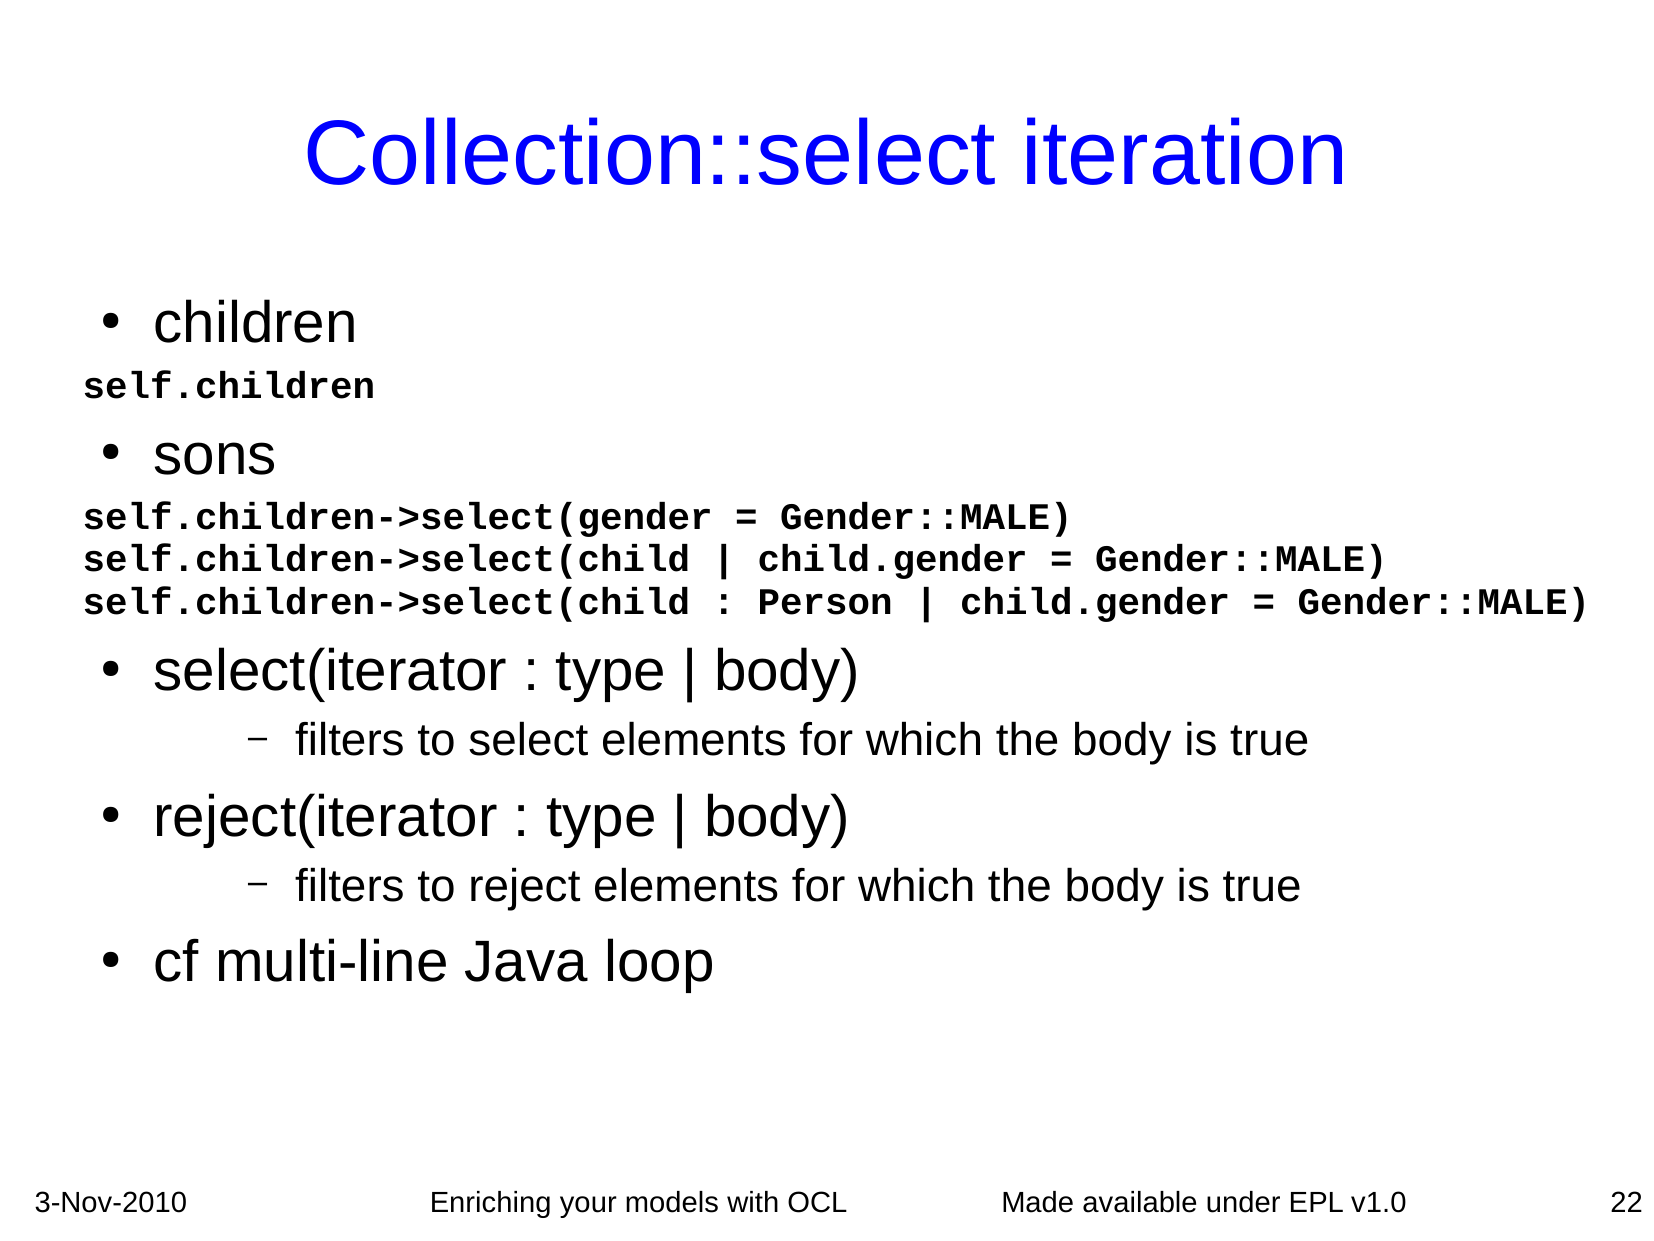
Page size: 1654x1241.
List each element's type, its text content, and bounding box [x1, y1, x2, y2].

title Collection::select iteration [82, 49, 1571, 257]
list children self.children sons self.children->select(gender = Gender::MALE) self.children->select(child | child.gender = Gender::MALE) self.children->select(child : Person | child.gender = Gender::MALE) select(iterator : type | body) filters to select elements for which the body is true reject(iterator : type | body) filters to reject elements for which the body is true cf multi-line Java loop [82, 290, 1609, 1094]
